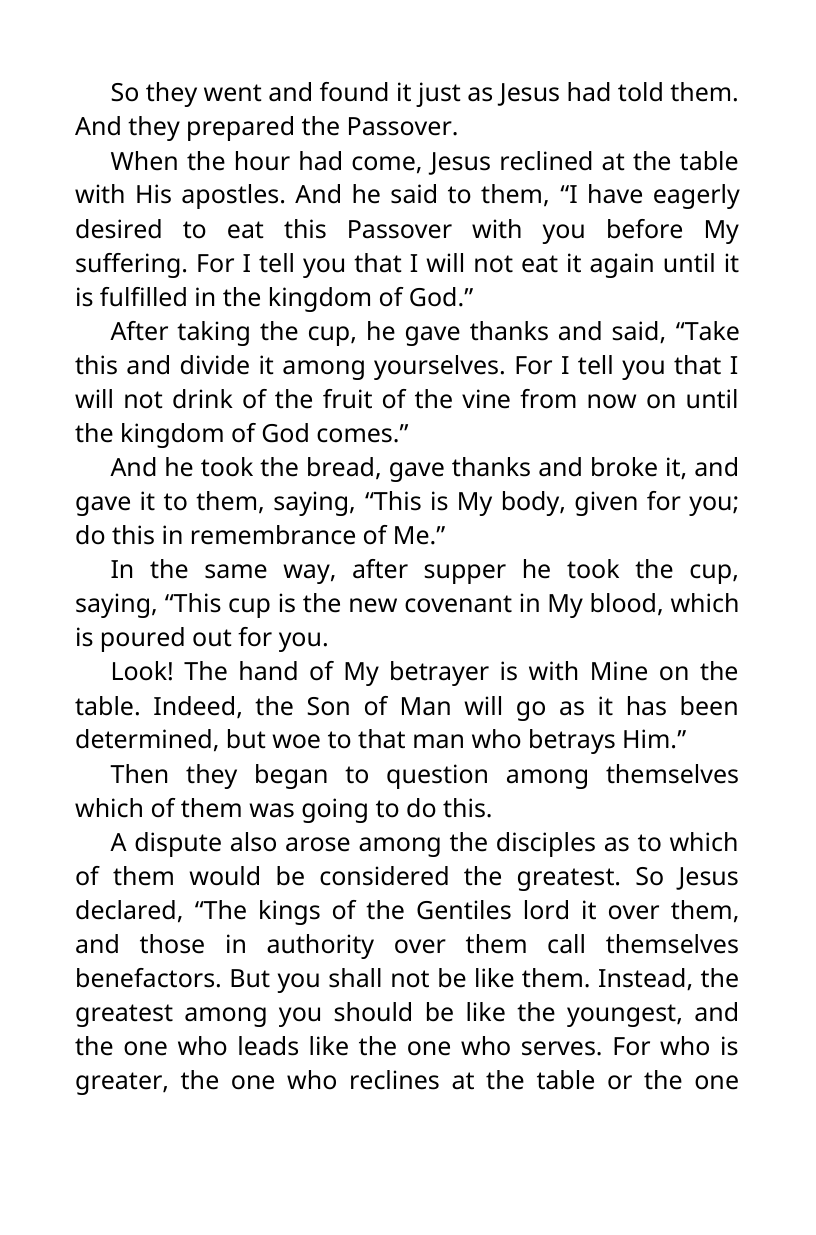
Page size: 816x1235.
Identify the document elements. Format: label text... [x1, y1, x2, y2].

text In the same way, after supper he took the cup, saying, “This cup is the new covenant in My blood, which is poured out for you. [75, 552, 740, 654]
text When the hour had come, Jesus reclined at the table with His apostles. And he said to them, “I have eagerly desired to eat this Passover with you before My suffering. For I tell you that I will not eat it again until it is fulfilled in the kingdom of God.” [75, 143, 740, 313]
text After taking the cup, he gave thanks and said, “Take this and divide it among yourselves. For I tell you that I will not drink of the fruit of the vine from now on until the kingdom of God comes.” [75, 313, 740, 450]
text So they went and found it just as Jesus had told them. And they prepared the Passover. [75, 75, 740, 143]
text Then they began to question among themselves which of them was going to do this. [75, 756, 740, 824]
text And he took the bread, gave thanks and broke it, and gave it to them, saying, “This is My body, given for you; do this in remembrance of Me.” [75, 450, 740, 552]
text A dispute also arose among the disciples as to which of them would be considered the greatest. So Jesus declared, “The kings of the Gentiles lord it over them, and those in authority over them call themselves benefactors. But you shall not be like them. Instead, the greatest among you should be like the youngest, and the one who leads like the one who serves. For who is greater, the one who reclines at the table or the one [75, 824, 740, 1097]
text Look! The hand of My betrayer is with Mine on the table. Indeed, the Son of Man will go as it has been determined, but woe to that man who betrays Him.” [75, 654, 740, 756]
